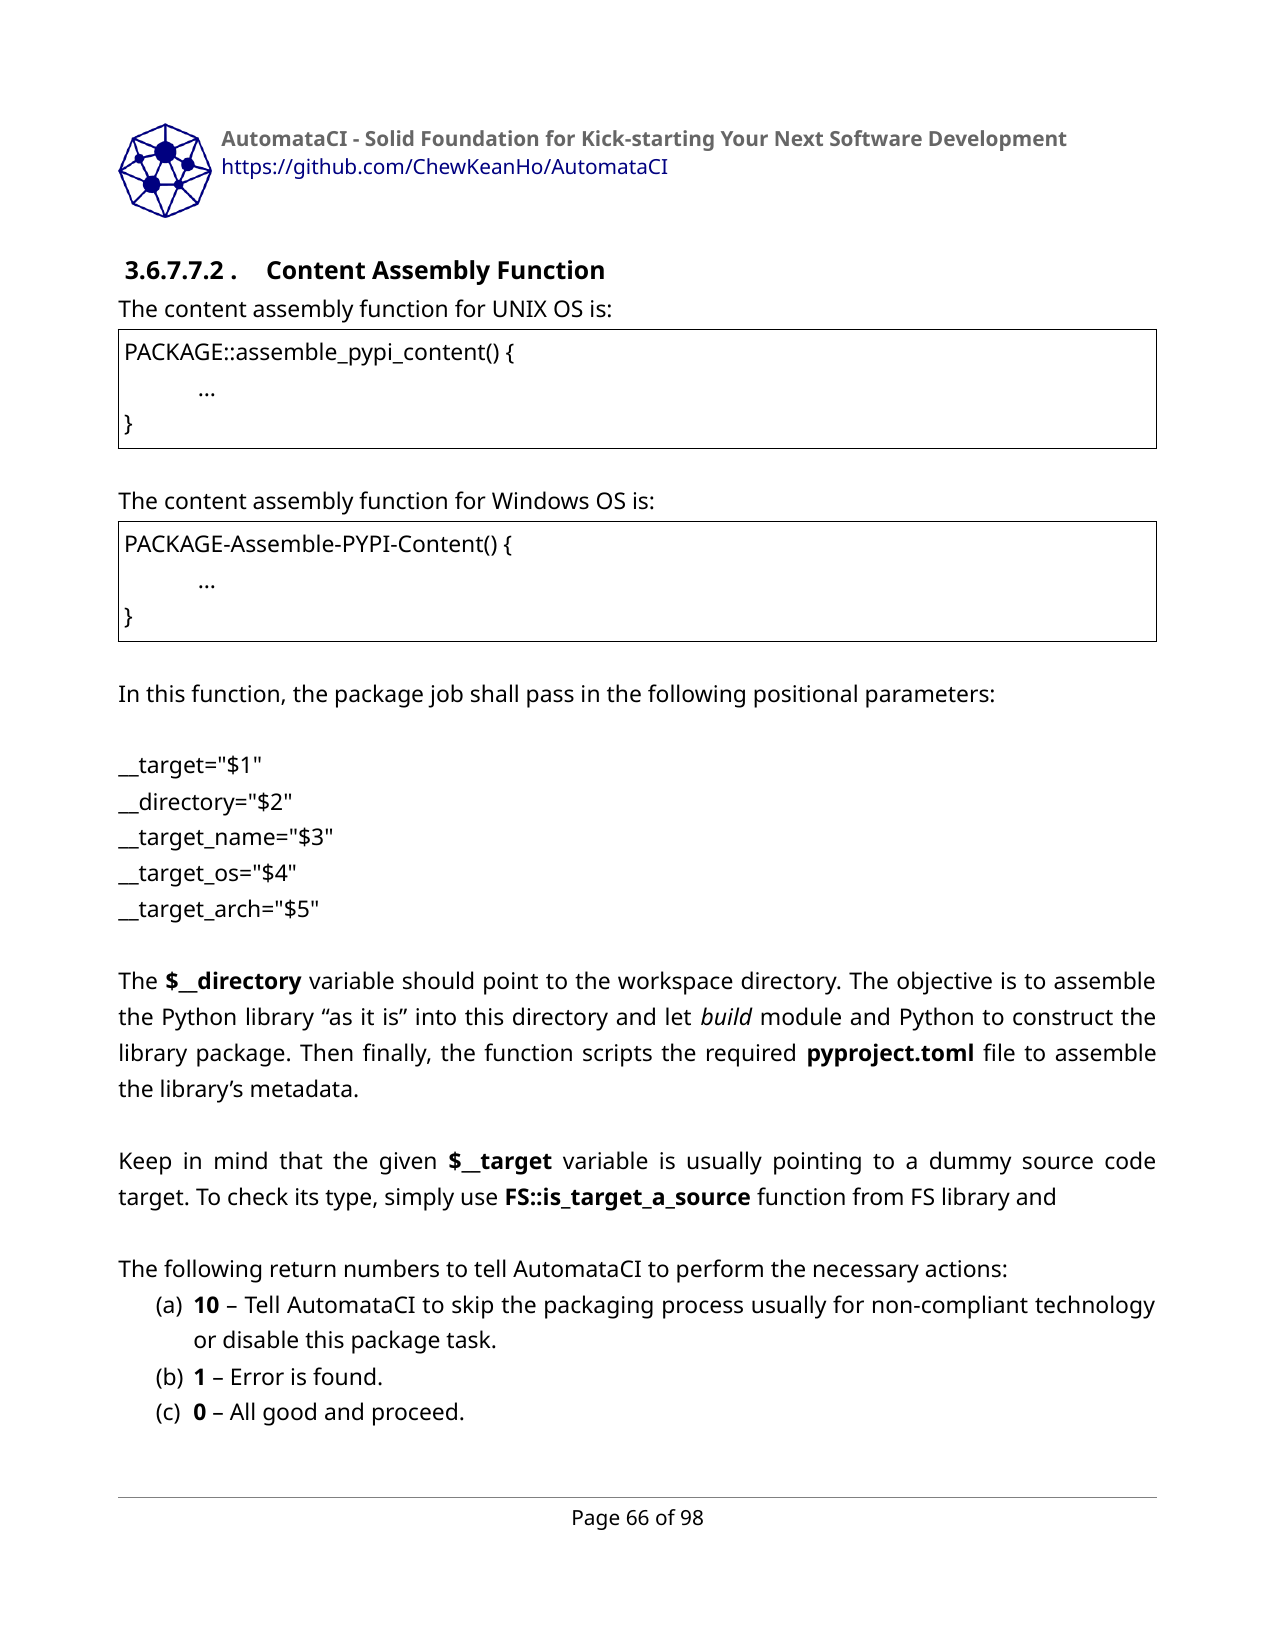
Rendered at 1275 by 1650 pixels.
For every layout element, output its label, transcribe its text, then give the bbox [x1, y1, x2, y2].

list 1 – Error is found. [156, 1360, 1157, 1392]
text The $__directory variable should point to the workspace directory. The objective is to assemble the Python library “as it is” into this directory and let build module and Python to construct the library package. Then finally, the function scripts the required pyproject.toml file to assemble the library’s metadata. [118, 965, 1157, 1104]
text The content assembly function for Windows OS is: [118, 485, 1157, 516]
picture [118, 123, 212, 218]
list 0 – All good and proceed. [156, 1396, 1157, 1428]
list 10 – Tell AutomataCI to skip the packaging process usually for non-compliant technology or disable this package task. [156, 1288, 1157, 1356]
subtitle Content Assembly Function [118, 253, 1157, 287]
text __target="$1" [118, 749, 1157, 781]
text __target_name="$3" [118, 821, 1157, 853]
table_header PACKAGE::assemble_pypi_content() { … } [119, 330, 1156, 448]
text __directory="$2" [118, 785, 1157, 817]
text The following return numbers to tell AutomataCI to perform the necessary actions: [118, 1253, 1157, 1284]
text Keep in mind that the given $__target variable is usually pointing to a dummy source code target. To check its type, simply use FS::is_target_a_source function from FS library and [118, 1145, 1157, 1212]
table_header PACKAGE-Assemble-PYPI-Content() { … } [119, 522, 1156, 641]
text __target_arch="$5" [118, 893, 1157, 924]
text In this function, the package job shall pass in the following positional parameters: [118, 678, 1157, 709]
text The content assembly function for UNIX OS is: [118, 293, 1157, 324]
text __target_os="$4" [118, 857, 1157, 888]
